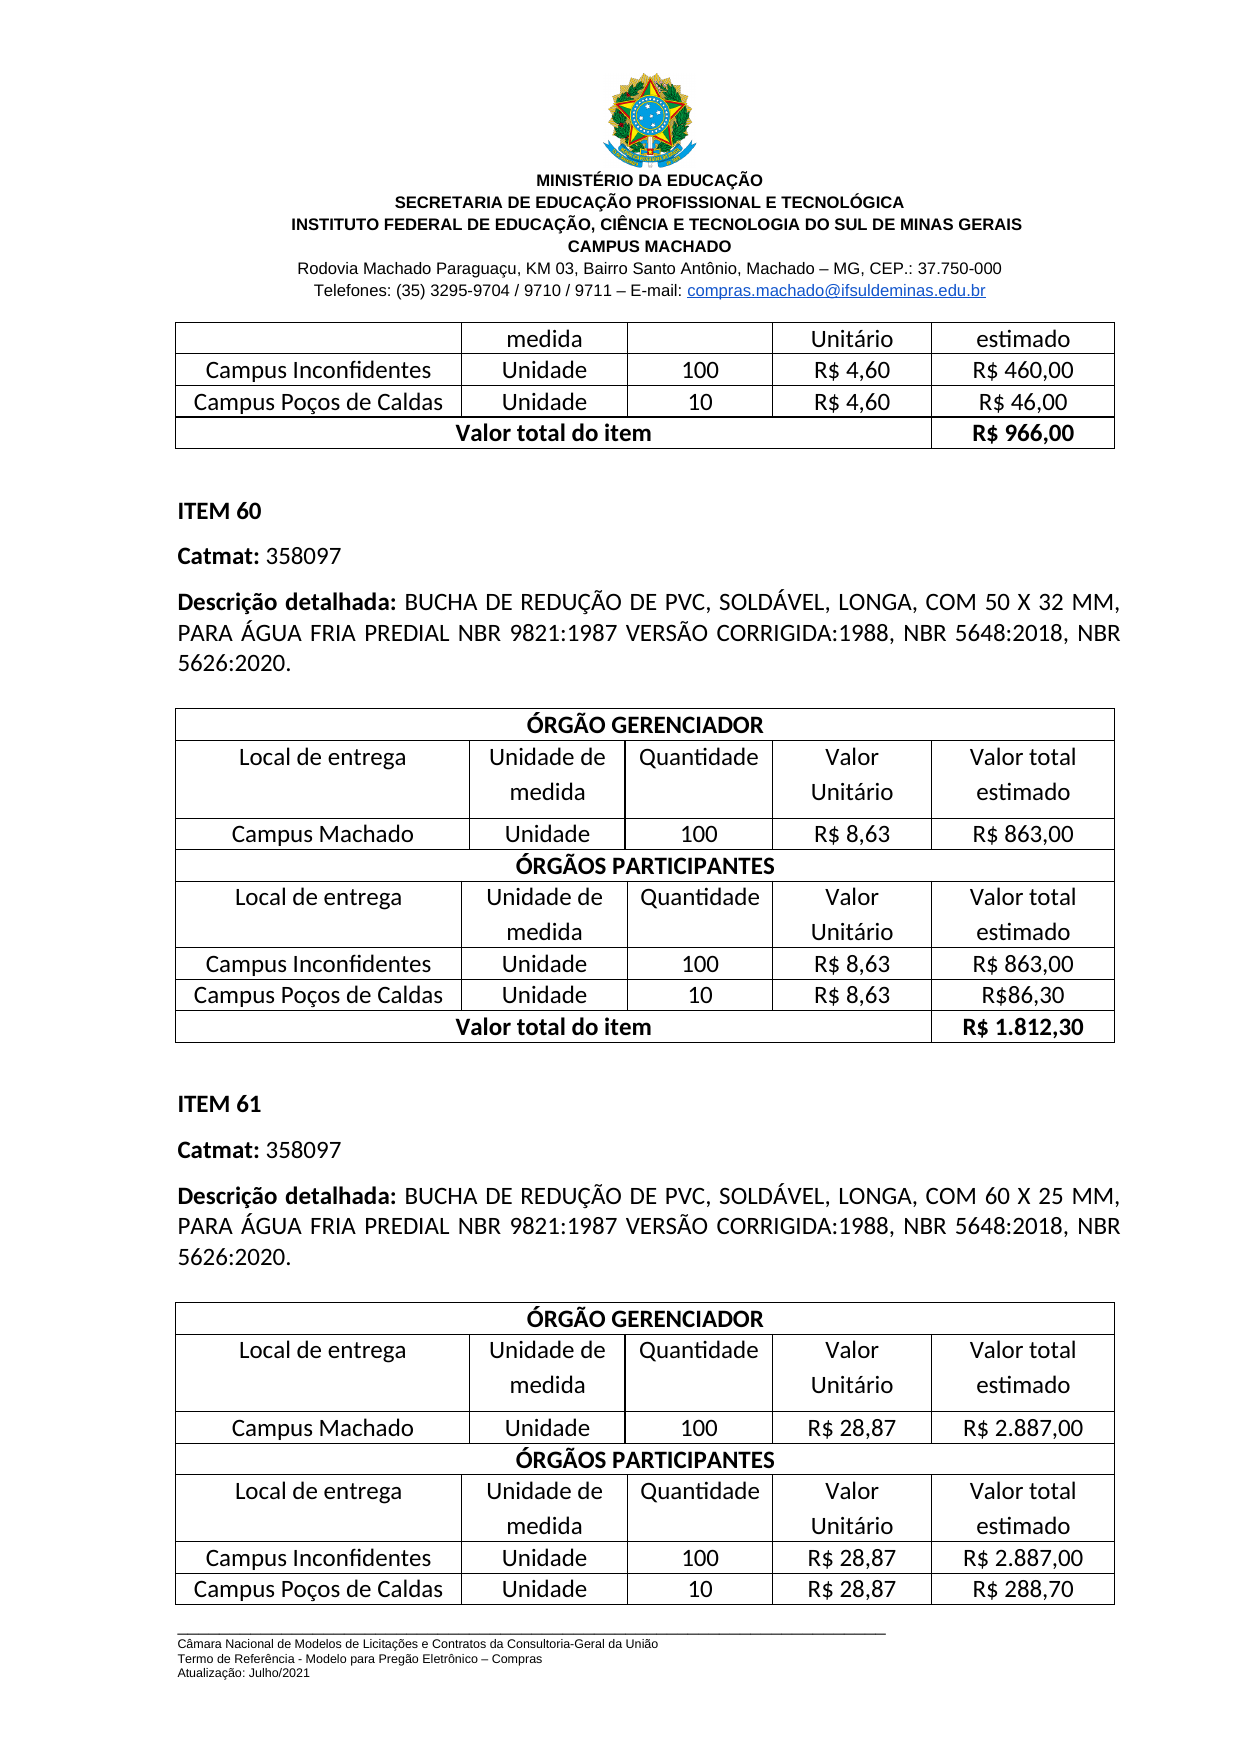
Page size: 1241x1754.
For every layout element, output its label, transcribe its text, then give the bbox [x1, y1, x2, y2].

table_cell R$ 28,87 [773, 1542, 931, 1572]
table_cell Valor Unitário [773, 882, 931, 947]
table_cell 10 [628, 980, 772, 1010]
table_cell Valor total estimado [932, 741, 1114, 817]
table_cell Unidade [470, 819, 624, 849]
table_cell Unidade [470, 1412, 624, 1443]
table_cell R$ 28,87 [773, 1412, 931, 1443]
table_cell Campus Poços de Caldas [176, 1574, 461, 1604]
table_cell Campus Machado [176, 819, 469, 849]
table_cell Valor total do item [176, 1011, 931, 1042]
table_cell Quantidade [626, 741, 772, 817]
table_cell R$ 460,00 [932, 354, 1114, 385]
table_cell Campus Machado [176, 1412, 469, 1443]
table_cell 100 [628, 1542, 772, 1572]
table_cell Unidade [462, 1574, 627, 1604]
table_cell [628, 323, 772, 353]
table_cell R$ 4,60 [773, 354, 931, 385]
table_cell 100 [628, 354, 772, 385]
table_cell Quantidade [628, 1475, 772, 1541]
table_cell R$ 4,60 [773, 386, 931, 416]
table_cell Unidade de medida [470, 741, 624, 817]
table_cell R$ 2.887,00 [932, 1542, 1114, 1572]
table_header ÓRGÃO GERENCIADOR [176, 709, 1114, 740]
table_cell Valor total do item [176, 418, 931, 448]
table_cell R$ 966,00 [932, 418, 1114, 448]
table_cell Valor Unitário [773, 1475, 931, 1541]
table_cell Valor Unitário [773, 1335, 931, 1411]
table_cell [176, 323, 461, 353]
text Catmat: 358097 [177, 1134, 1122, 1165]
table_cell R$ 2.887,00 [932, 1412, 1114, 1443]
table_header ÓRGÃO GERENCIADOR [176, 1303, 1114, 1334]
table_cell R$ 1.812,30 [932, 1011, 1114, 1042]
table_cell 10 [628, 386, 772, 416]
table_cell R$86,30 [932, 980, 1114, 1010]
table_cell Local de entrega [176, 1475, 461, 1541]
picture [603, 73, 697, 168]
table_cell R$ 46,00 [932, 386, 1114, 416]
table_cell medida [462, 323, 627, 353]
table_cell Unidade [462, 980, 627, 1010]
table_cell Quantidade [628, 882, 772, 947]
table_cell ÓRGÃOS PARTICIPANTES [176, 1444, 1114, 1474]
text Descrição detalhada: BUCHA DE REDUÇÃO DE PVC, SOLDÁVEL, LONGA, COM 50 X 32 MM, PARA ÁGUA FRIA PREDIAL NBR 9821:1987 VERSÃO CORRIGIDA:1988, NBR 5648:2018, NBR 5626:2020. [177, 586, 1122, 678]
table_cell R$ 8,63 [773, 980, 931, 1010]
table_cell Local de entrega [176, 741, 469, 817]
table_cell 100 [626, 1412, 772, 1443]
table_cell R$ 8,63 [773, 948, 931, 979]
table_cell R$ 8,63 [773, 819, 931, 849]
table_cell R$ 288,70 [932, 1574, 1114, 1604]
table_cell R$ 28,87 [773, 1574, 931, 1604]
table_cell Unidade de medida [462, 1475, 627, 1541]
table_cell Campus Poços de Caldas [176, 386, 461, 416]
table_cell Unidade [462, 948, 627, 979]
table_cell Unidade [462, 386, 627, 416]
table_cell Valor Unitário [773, 741, 931, 817]
table_cell Local de entrega [176, 882, 461, 947]
table_cell Campus Inconfidentes [176, 354, 461, 385]
table_cell Valor total estimado [932, 1335, 1114, 1411]
table_cell Campus Poços de Caldas [176, 980, 461, 1010]
table_cell Local de entrega [176, 1335, 469, 1411]
picture [643, 163, 658, 168]
table_cell Unidade [462, 1542, 627, 1572]
table_cell 100 [626, 819, 772, 849]
table_cell Campus Inconfidentes [176, 948, 461, 979]
table_cell Unidade de medida [462, 882, 627, 947]
table_cell Unitário [773, 323, 931, 353]
table_cell 10 [628, 1574, 772, 1604]
text Descrição detalhada: BUCHA DE REDUÇÃO DE PVC, SOLDÁVEL, LONGA, COM 60 X 25 MM, PARA ÁGUA FRIA PREDIAL NBR 9821:1987 VERSÃO CORRIGIDA:1988, NBR 5648:2018, NBR 5626:2020. [177, 1180, 1122, 1272]
table_cell Quantidade [626, 1335, 772, 1411]
table_cell Valor total estimado [932, 882, 1114, 947]
table_cell estimado [932, 323, 1114, 353]
table_cell Valor total estimado [932, 1475, 1114, 1541]
text ITEM 60 [177, 495, 1122, 525]
text ITEM 61 [177, 1088, 1122, 1119]
text Catmat: 358097 [177, 541, 1122, 571]
table_cell R$ 863,00 [932, 819, 1114, 849]
table_cell Unidade de medida [470, 1335, 624, 1411]
table_cell Campus Inconfidentes [176, 1542, 461, 1572]
table_cell ÓRGÃOS PARTICIPANTES [176, 850, 1114, 881]
table_cell 100 [628, 948, 772, 979]
picture [669, 149, 680, 155]
table_cell Unidade [462, 354, 627, 385]
table_cell R$ 863,00 [932, 948, 1114, 979]
